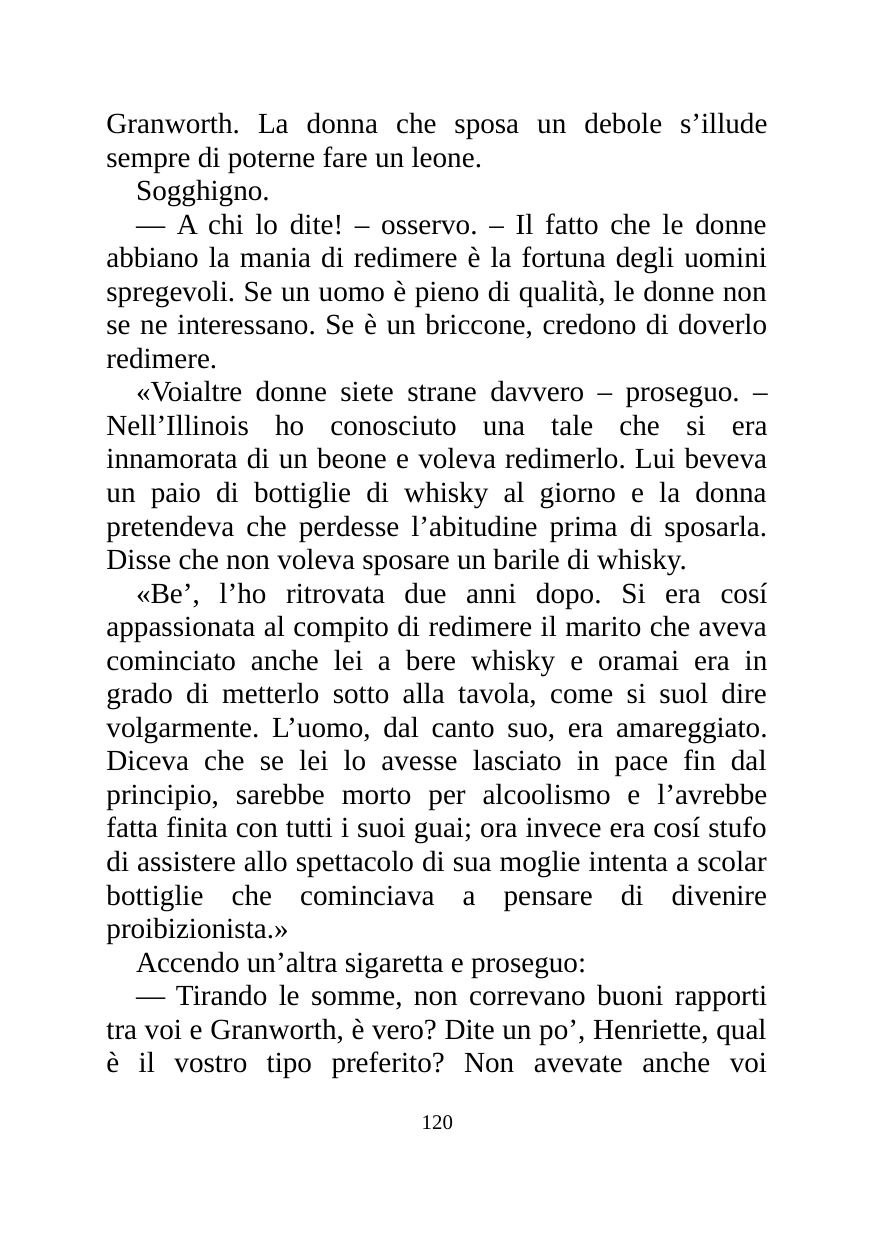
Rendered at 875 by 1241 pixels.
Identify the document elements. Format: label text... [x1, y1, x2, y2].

text Accendo un’altra sigaretta e proseguo: [106, 945, 768, 978]
text «Voialtre donne siete strane davvero – proseguo. – Nell’Illinois ho conosciuto una tale che si era innamorata di un beone e voleva redimerlo. Lui beveva un paio di bottiglie di whisky al giorno e la donna pretendeva che perdesse l’abitudine prima di sposarla. Disse che non voleva sposare un barile di whisky. [106, 374, 768, 576]
text — Tirando le somme, non correvano buoni rapporti tra voi e Granworth, è vero? Dite un po’, Henriette, qual è il vostro tipo preferito? Non avevate anche voi [106, 978, 768, 1079]
text Sogghigno. [106, 173, 768, 207]
text — A chi lo dite! – osservo. – Il fatto che le donne abbiano la mania di redimere è la fortuna degli uomini spregevoli. Se un uomo è pieno di qualità, le donne non se ne interessano. Se è un briccone, credono di doverlo redimere. [106, 207, 768, 374]
text Granworth. La donna che sposa un debole s’illude sempre di poterne fare un leone. [106, 106, 768, 173]
text «Be’, l’ho ritrovata due anni dopo. Si era cosí appassionata al compito di redimere il marito che aveva cominciato anche lei a bere whisky e oramai era in grado di metterlo sotto alla tavola, come si suol dire volgarmente. L’uomo, dal canto suo, era amareggiato. Diceva che se lei lo avesse lasciato in pace fin dal principio, sarebbe morto per alcoolismo e l’avrebbe fatta finita con tutti i suoi guai; ora invece era cosí stufo di assistere allo spettacolo di sua moglie intenta a scolar bottiglie che cominciava a pensare di divenire proibizionista.» [106, 576, 768, 945]
